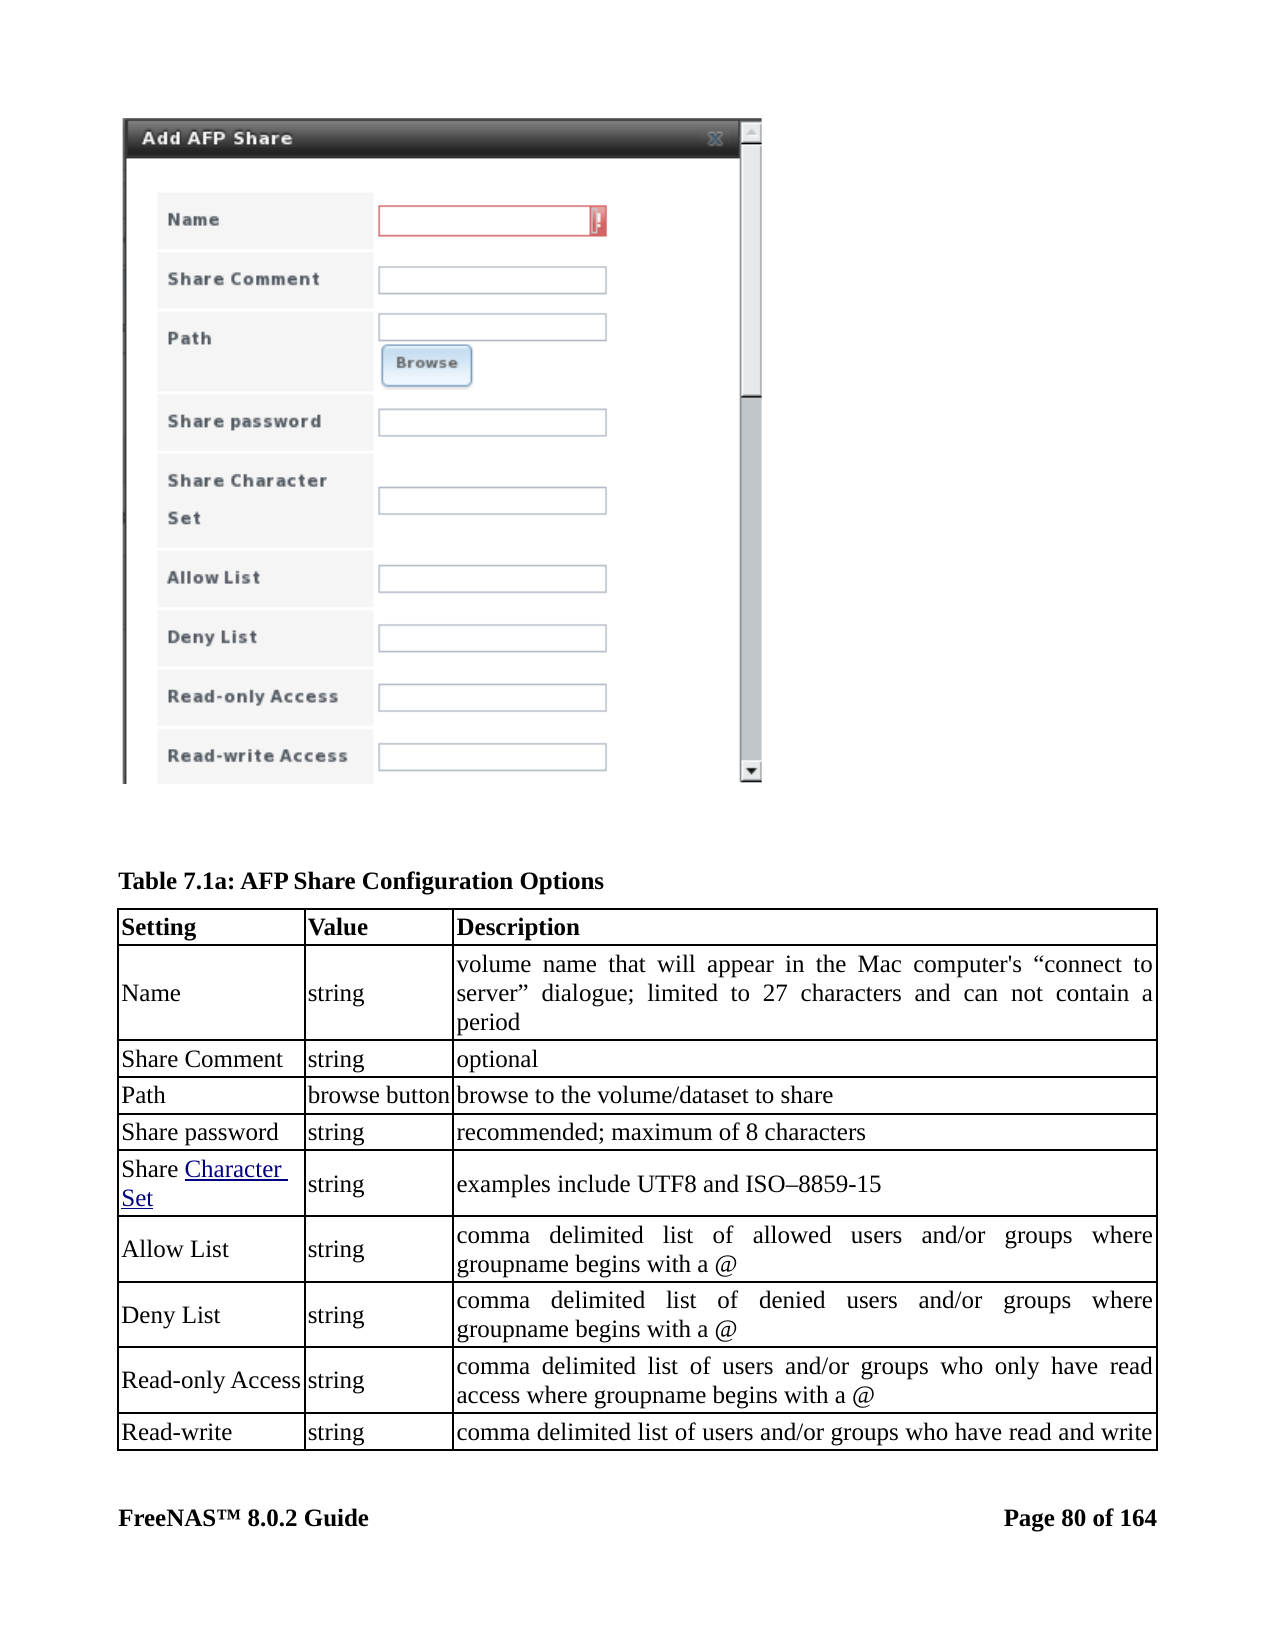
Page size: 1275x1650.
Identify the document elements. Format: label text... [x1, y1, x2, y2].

table_cell comma delimited list of denied users and/or groups where groupname begins with a @ [454, 1283, 1156, 1346]
picture [122, 118, 762, 784]
table_cell comma delimited list of users and/or groups who only have read access where groupname begins with a @ [454, 1348, 1156, 1412]
table_cell Read-write [119, 1414, 304, 1449]
table_header Setting [119, 910, 304, 944]
table_cell string [306, 1414, 452, 1449]
table_cell comma delimited list of users and/or groups who have read and write [454, 1414, 1156, 1449]
text Table 7.1a: AFP Share Configuration Options [118, 866, 1157, 895]
table_cell volume name that will appear in the Mac computer's “connect to server” dialogue; limited to 27 characters and can not contain a period [454, 946, 1156, 1039]
table_cell Share password [119, 1115, 304, 1149]
table_cell recommended; maximum of 8 characters [454, 1115, 1156, 1149]
table_cell Read-only Access [119, 1348, 304, 1412]
table_cell string [306, 1348, 452, 1412]
table_header Description [454, 910, 1156, 944]
table_cell browse to the volume/dataset to share [454, 1078, 1156, 1112]
table_cell optional [454, 1041, 1156, 1076]
table_cell Allow List [119, 1217, 304, 1281]
table_cell string [306, 1115, 452, 1149]
table_cell string [306, 1151, 452, 1215]
table_cell comma delimited list of allowed users and/or groups where groupname begins with a @ [454, 1217, 1156, 1281]
table_cell string [306, 946, 452, 1039]
table_cell string [306, 1041, 452, 1076]
table_header Value [306, 910, 452, 944]
table_cell string [306, 1217, 452, 1281]
table_cell Path [119, 1078, 304, 1112]
table_cell Name [119, 946, 304, 1039]
table_cell Share Comment [119, 1041, 304, 1076]
table_cell string [306, 1283, 452, 1346]
table_cell examples include UTF8 and ISO–8859-15 [454, 1151, 1156, 1215]
table_cell Deny List [119, 1283, 304, 1346]
table_cell browse button [306, 1078, 452, 1112]
table_cell Share Character Set [119, 1151, 304, 1215]
